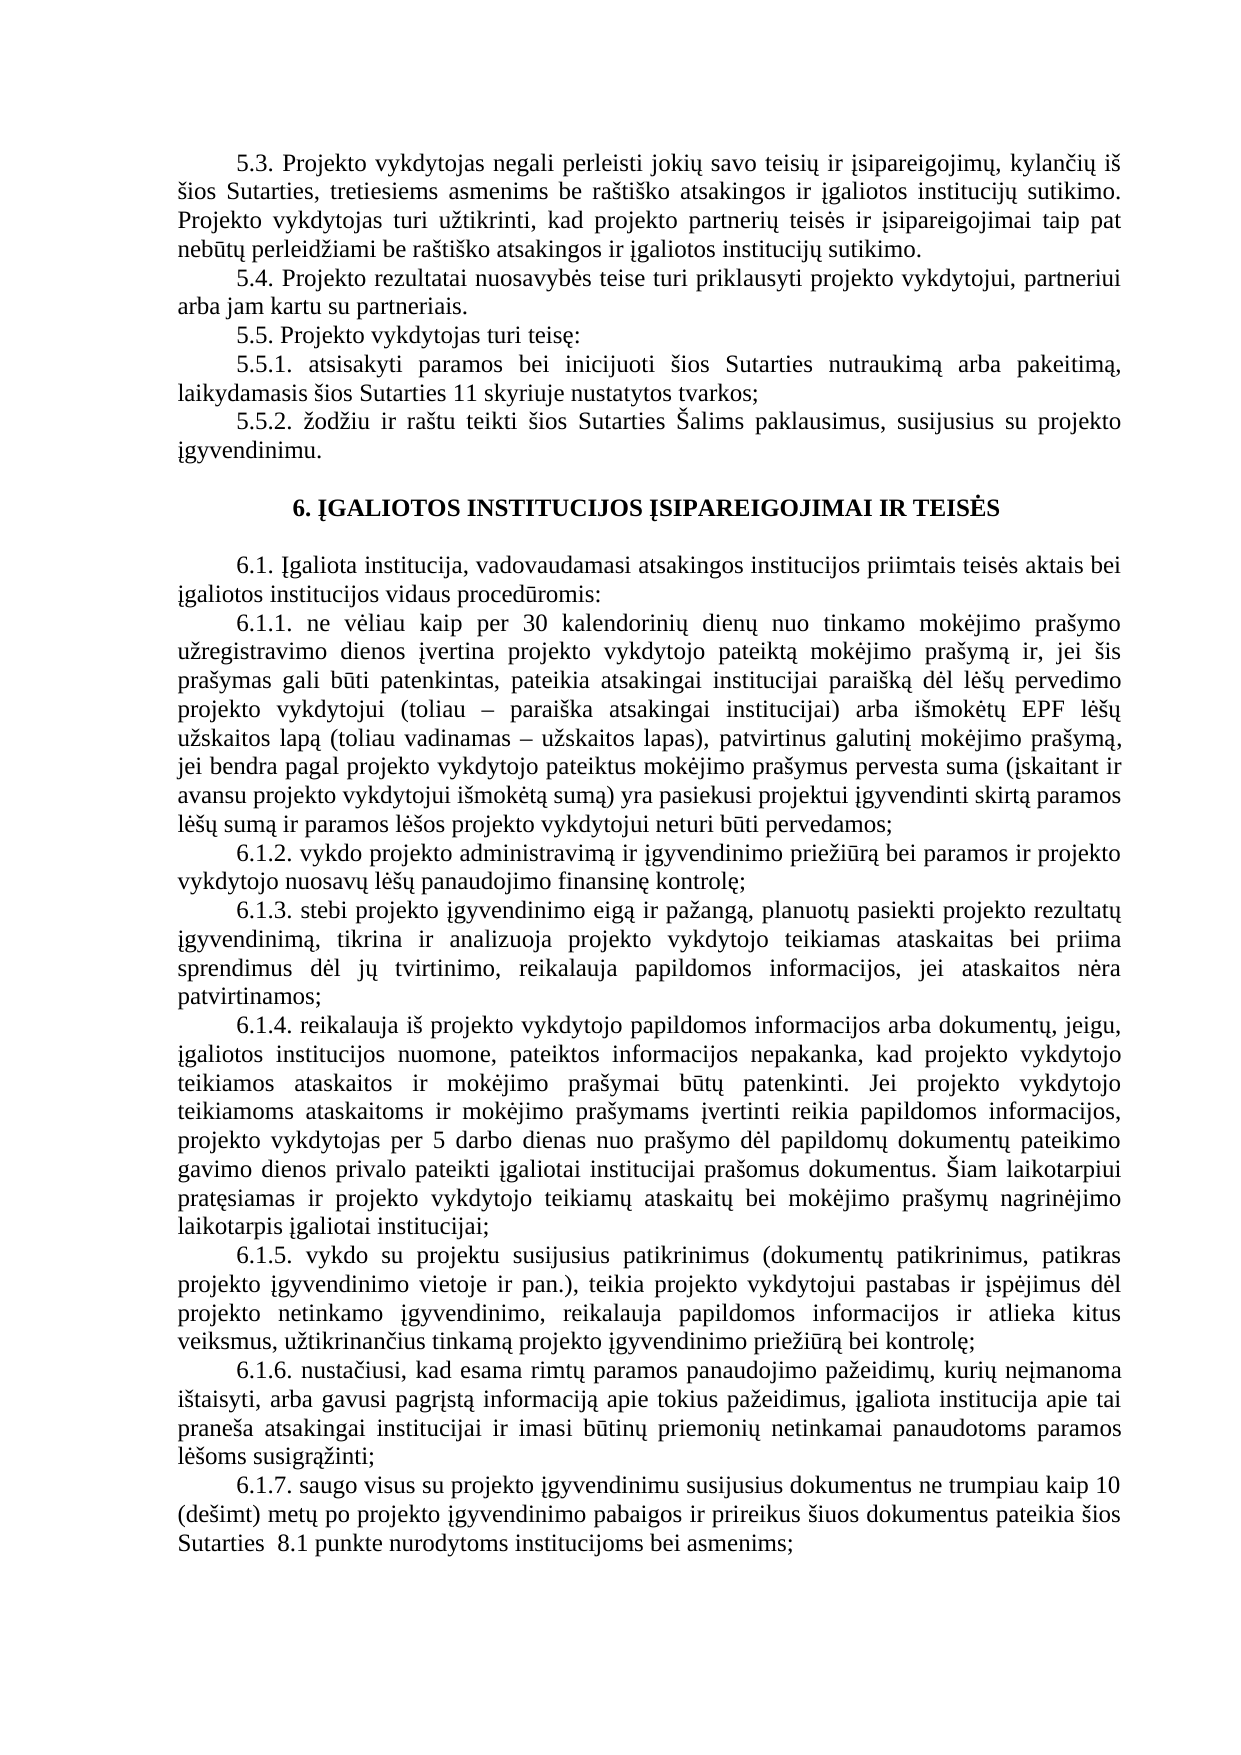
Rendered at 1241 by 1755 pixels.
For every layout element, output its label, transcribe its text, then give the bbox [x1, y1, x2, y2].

text 6.1.7. saugo visus su projekto įgyvendinimu susijusius dokumentus ne trumpiau kaip 10 (dešimt) metų po projekto įgyvendinimo pabaigos ir prireikus šiuos dokumentus pateikia šios Sutarties 8.1 punkte nurodytoms institucijoms bei asmenims; [177, 1470, 1122, 1556]
text 5.5.2. žodžiu ir raštu teikti šios Sutarties Šalims paklausimus, susijusius su projekto įgyvendinimu. [177, 406, 1122, 464]
text 5.5. Projekto vykdytojas turi teisę: [177, 320, 1122, 349]
text 6.1.3. stebi projekto įgyvendinimo eigą ir pažangą, planuotų pasiekti projekto rezultatų įgyvendinimą, tikrina ir analizuoja projekto vykdytojo teikiamas ataskaitas bei priima sprendimus dėl jų tvirtinimo, reikalauja papildomos informacijos, jei ataskaitos nėra patvirtinamos; [177, 895, 1122, 1010]
text 6.1.6. nustačiusi, kad esama rimtų paramos panaudojimo pažeidimų, kurių neįmanoma ištaisyti, arba gavusi pagrįstą informaciją apie tokius pažeidimus, įgaliota institucija apie tai praneša atsakingai institucijai ir imasi būtinų priemonių netinkamai panaudotoms paramos lėšoms susigrąžinti; [177, 1355, 1122, 1470]
text 6.1.2. vykdo projekto administravimą ir įgyvendinimo priežiūrą bei paramos ir projekto vykdytojo nuosavų lėšų panaudojimo finansinę kontrolę; [177, 838, 1122, 895]
text 6.1. Įgaliota institucija, vadovaudamasi atsakingos institucijos priimtais teisės aktais bei įgaliotos institucijos vidaus procedūromis: [177, 550, 1122, 608]
text 5.5.1. atsisakyti paramos bei inicijuoti šios Sutarties nutraukimą arba pakeitimą, laikydamasis šios Sutarties 11 skyriuje nustatytos tvarkos; [177, 349, 1122, 406]
text 6. ĮGALIOTOS INSTITUCIJOS ĮSIPAREIGOJIMAI IR TEISĖS [177, 493, 1122, 521]
text 6.1.1. ne vėliau kaip per 30 kalendorinių dienų nuo tinkamo mokėjimo prašymo užregistravimo dienos įvertina projekto vykdytojo pateiktą mokėjimo prašymą ir, jei šis prašymas gali būti patenkintas, pateikia atsakingai institucijai paraišką dėl lėšų pervedimo projekto vykdytojui (toliau – paraiška atsakingai institucijai) arba išmokėtų EPF lėšų užskaitos lapą (toliau vadinamas – užskaitos lapas), patvirtinus galutinį mokėjimo prašymą, jei bendra pagal projekto vykdytojo pateiktus mokėjimo prašymus pervesta suma (įskaitant ir avansu projekto vykdytojui išmokėtą sumą) yra pasiekusi projektui įgyvendinti skirtą paramos lėšų sumą ir paramos lėšos projekto vykdytojui neturi būti pervedamos; [177, 608, 1122, 838]
text 5.4. Projekto rezultatai nuosavybės teise turi priklausyti projekto vykdytojui, partneriui arba jam kartu su partneriais. [177, 263, 1122, 320]
text 6.1.4. reikalauja iš projekto vykdytojo papildomos informacijos arba dokumentų, jeigu, įgaliotos institucijos nuomone, pateiktos informacijos nepakanka, kad projekto vykdytojo teikiamos ataskaitos ir mokėjimo prašymai būtų patenkinti. Jei projekto vykdytojo teikiamoms ataskaitoms ir mokėjimo prašymams įvertinti reikia papildomos informacijos, projekto vykdytojas per 5 darbo dienas nuo prašymo dėl papildomų dokumentų pateikimo gavimo dienos privalo pateikti įgaliotai institucijai prašomus dokumentus. Šiam laikotarpiui pratęsiamas ir projekto vykdytojo teikiamų ataskaitų bei mokėjimo prašymų nagrinėjimo laikotarpis įgaliotai institucijai; [177, 1010, 1122, 1240]
text 6.1.5. vykdo su projektu susijusius patikrinimus (dokumentų patikrinimus, patikras projekto įgyvendinimo vietoje ir pan.), teikia projekto vykdytojui pastabas ir įspėjimus dėl projekto netinkamo įgyvendinimo, reikalauja papildomos informacijos ir atlieka kitus veiksmus, užtikrinančius tinkamą projekto įgyvendinimo priežiūrą bei kontrolę; [177, 1240, 1122, 1355]
text 5.3. Projekto vykdytojas negali perleisti jokių savo teisių ir įsipareigojimų, kylančių iš šios Sutarties, tretiesiems asmenims be raštiško atsakingos ir įgaliotos institucijų sutikimo. Projekto vykdytojas turi užtikrinti, kad projekto partnerių teisės ir įsipareigojimai taip pat nebūtų perleidžiami be raštiško atsakingos ir įgaliotos institucijų sutikimo. [177, 148, 1122, 263]
